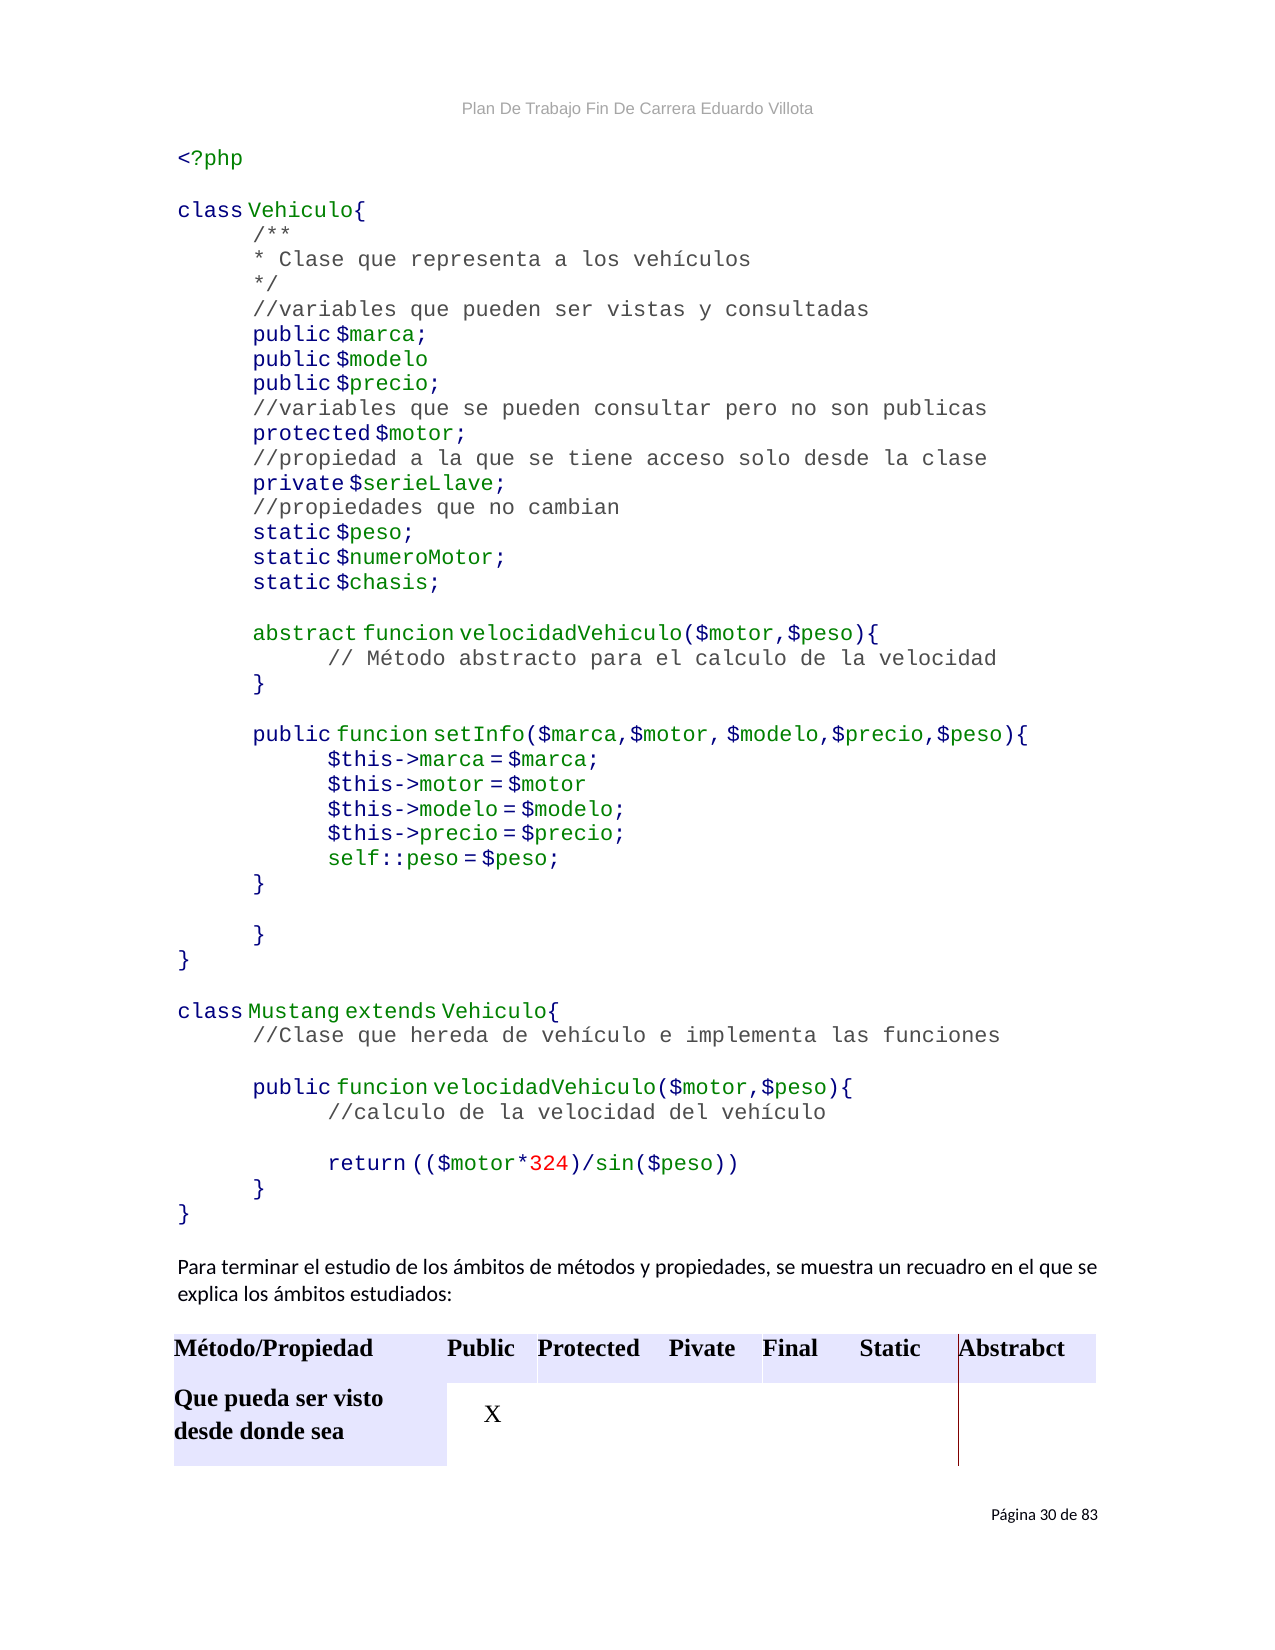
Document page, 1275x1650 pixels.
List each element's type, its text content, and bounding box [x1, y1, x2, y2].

table_header Protected [538, 1334, 669, 1383]
text */ [177, 273, 1098, 298]
text public $precio; [177, 373, 1098, 397]
table_cell [763, 1383, 859, 1466]
text <?php [177, 148, 1098, 172]
table_cell X [447, 1383, 537, 1466]
table_cell [859, 1383, 958, 1466]
text self::peso = $peso; [177, 847, 1098, 872]
text } [177, 1177, 1098, 1202]
text $this->precio = $precio; [177, 823, 1098, 847]
text } [177, 672, 1098, 697]
table_header Public [447, 1334, 537, 1383]
table_cell [669, 1383, 762, 1466]
text //Clase que hereda de vehículo e implementa las funciones [177, 1025, 1098, 1049]
text private $serieLlave; [177, 472, 1098, 497]
text return (($motor*324)/sin($peso)) [177, 1152, 1098, 1177]
text } [177, 1202, 1098, 1227]
text //variables que se pueden consultar pero no son publicas [177, 397, 1098, 422]
table_header Pivate [669, 1334, 762, 1383]
text static $numeroMotor; [177, 546, 1098, 571]
text $this->modelo = $modelo; [177, 798, 1098, 823]
text class Vehiculo{ [177, 199, 1098, 224]
text /** [177, 224, 1098, 249]
text static $peso; [177, 521, 1098, 546]
text } [177, 872, 1098, 897]
table_header Abstrabct [959, 1334, 1096, 1383]
text Para terminar el estudio de los ámbitos de métodos y propiedades, se muestra un recuadro en el que se explica los ámbitos estudiados: [177, 1253, 1098, 1307]
text protected $motor; [177, 422, 1098, 447]
text static $chasis; [177, 571, 1098, 596]
text //propiedades que no cambian [177, 497, 1098, 521]
table_header Static [859, 1334, 958, 1383]
text //variables que pueden ser vistas y consultadas [177, 298, 1098, 323]
text * Clase que representa a los vehículos [177, 249, 1098, 273]
table_cell [538, 1383, 669, 1466]
text public $modelo [177, 348, 1098, 373]
text $this->motor = $motor [177, 773, 1098, 798]
text // Método abstracto para el calculo de la velocidad [177, 647, 1098, 672]
text public funcion velocidadVehiculo($motor,$peso){ [177, 1076, 1098, 1101]
text public funcion setInfo($marca,$motor, $modelo,$precio,$peso){ [177, 723, 1098, 748]
text class Mustang extends Vehiculo{ [177, 1000, 1098, 1025]
table_header Método/Propiedad [174, 1334, 447, 1383]
table_cell [959, 1383, 1096, 1466]
text } [177, 948, 1098, 973]
text } [177, 924, 1098, 948]
table_header Final [763, 1334, 859, 1383]
table_cell Que pueda ser visto desde donde sea [174, 1383, 447, 1466]
text abstract funcion velocidadVehiculo($motor,$peso){ [177, 622, 1098, 647]
text public $marca; [177, 323, 1098, 348]
text //calculo de la velocidad del vehículo [177, 1101, 1098, 1126]
text $this->marca = $marca; [177, 748, 1098, 773]
text //propiedad a la que se tiene acceso solo desde la clase [177, 447, 1098, 472]
